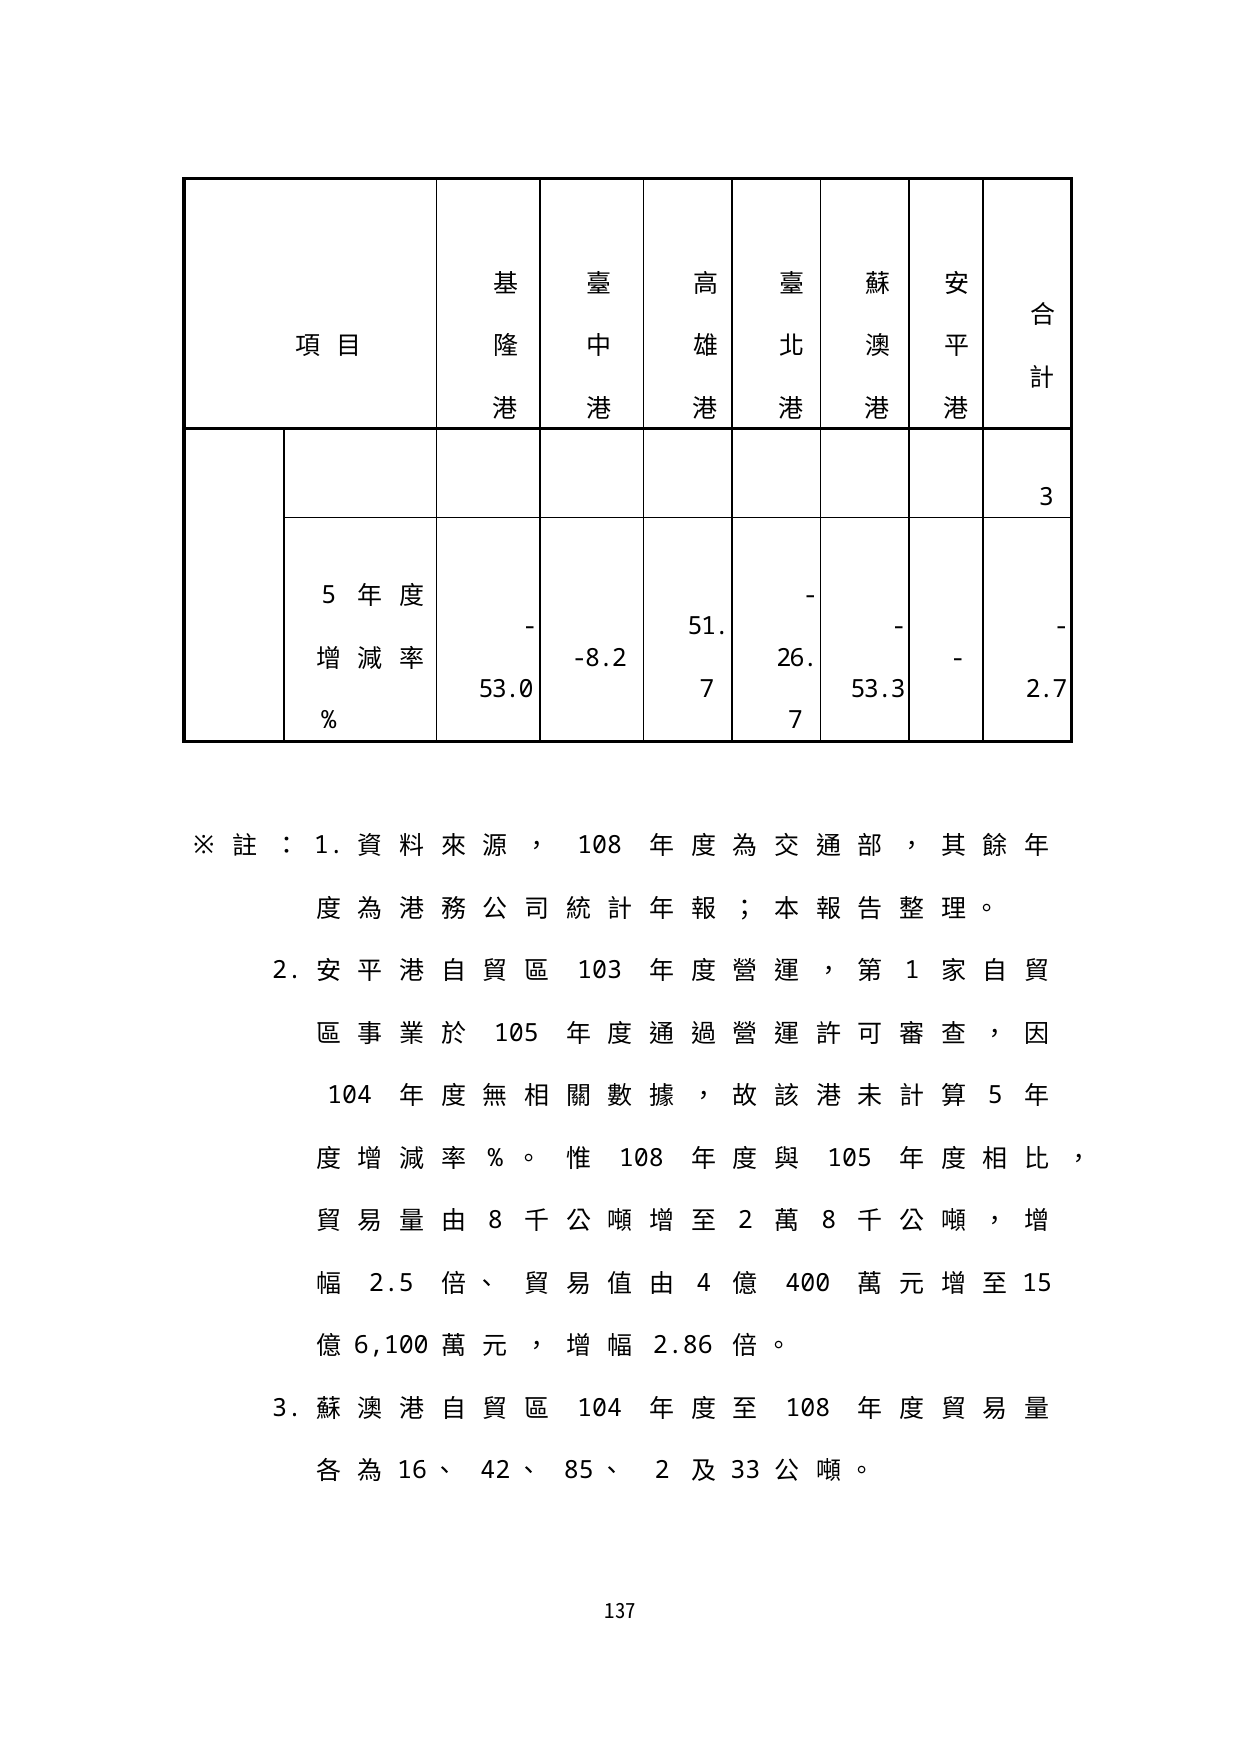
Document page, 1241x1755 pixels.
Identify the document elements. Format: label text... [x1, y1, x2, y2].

table_header 臺北港 [733, 180, 820, 427]
table_header 安平港 [910, 180, 982, 427]
table_cell [821, 430, 908, 517]
table_cell [733, 430, 820, 517]
table_cell [437, 430, 539, 517]
table_cell 51.7 [644, 518, 731, 740]
table_cell 3 [984, 430, 1070, 517]
table_cell -53.0 [437, 518, 539, 740]
table_header 臺中港 [541, 180, 643, 427]
table_header 合計 [984, 180, 1070, 427]
table_cell -53.3 [821, 518, 908, 740]
table_cell [910, 430, 982, 517]
text 3.蘇澳港自貿區104年度至108年度貿易量各為16、42、85、2及33公噸。 [254, 1365, 1058, 1490]
table_cell [541, 430, 643, 517]
table_cell -26.7 [733, 518, 820, 740]
table_cell -8.2 [541, 518, 643, 740]
table_cell -2.7 [984, 518, 1070, 740]
table_header 項目 [186, 180, 436, 427]
text 2.安平港自貿區103年度營運，第1家自貿區事業於105年度通過營運許可審查，因104年度無相關數據，故該港未計算5年度增減率%。惟108年度與105年度相比，貿易量由8千公噸增至2萬8千公噸，增幅2.5倍、貿易值由4億400萬元增至15億6,100萬元，增幅2.86倍。 [254, 927, 1058, 1365]
table_header 蘇澳港 [821, 180, 908, 427]
table_header 基隆港 [437, 180, 539, 427]
table_cell - [910, 518, 982, 740]
table_cell [285, 430, 436, 517]
table_cell 5年度增減率% [285, 518, 436, 740]
table_cell [644, 430, 731, 517]
table_header 高雄港 [644, 180, 731, 427]
table_cell [186, 430, 283, 740]
text ※註：1.資料來源，108年度為交通部，其餘年度為港務公司統計年報；本報告整理。 [183, 802, 1058, 927]
